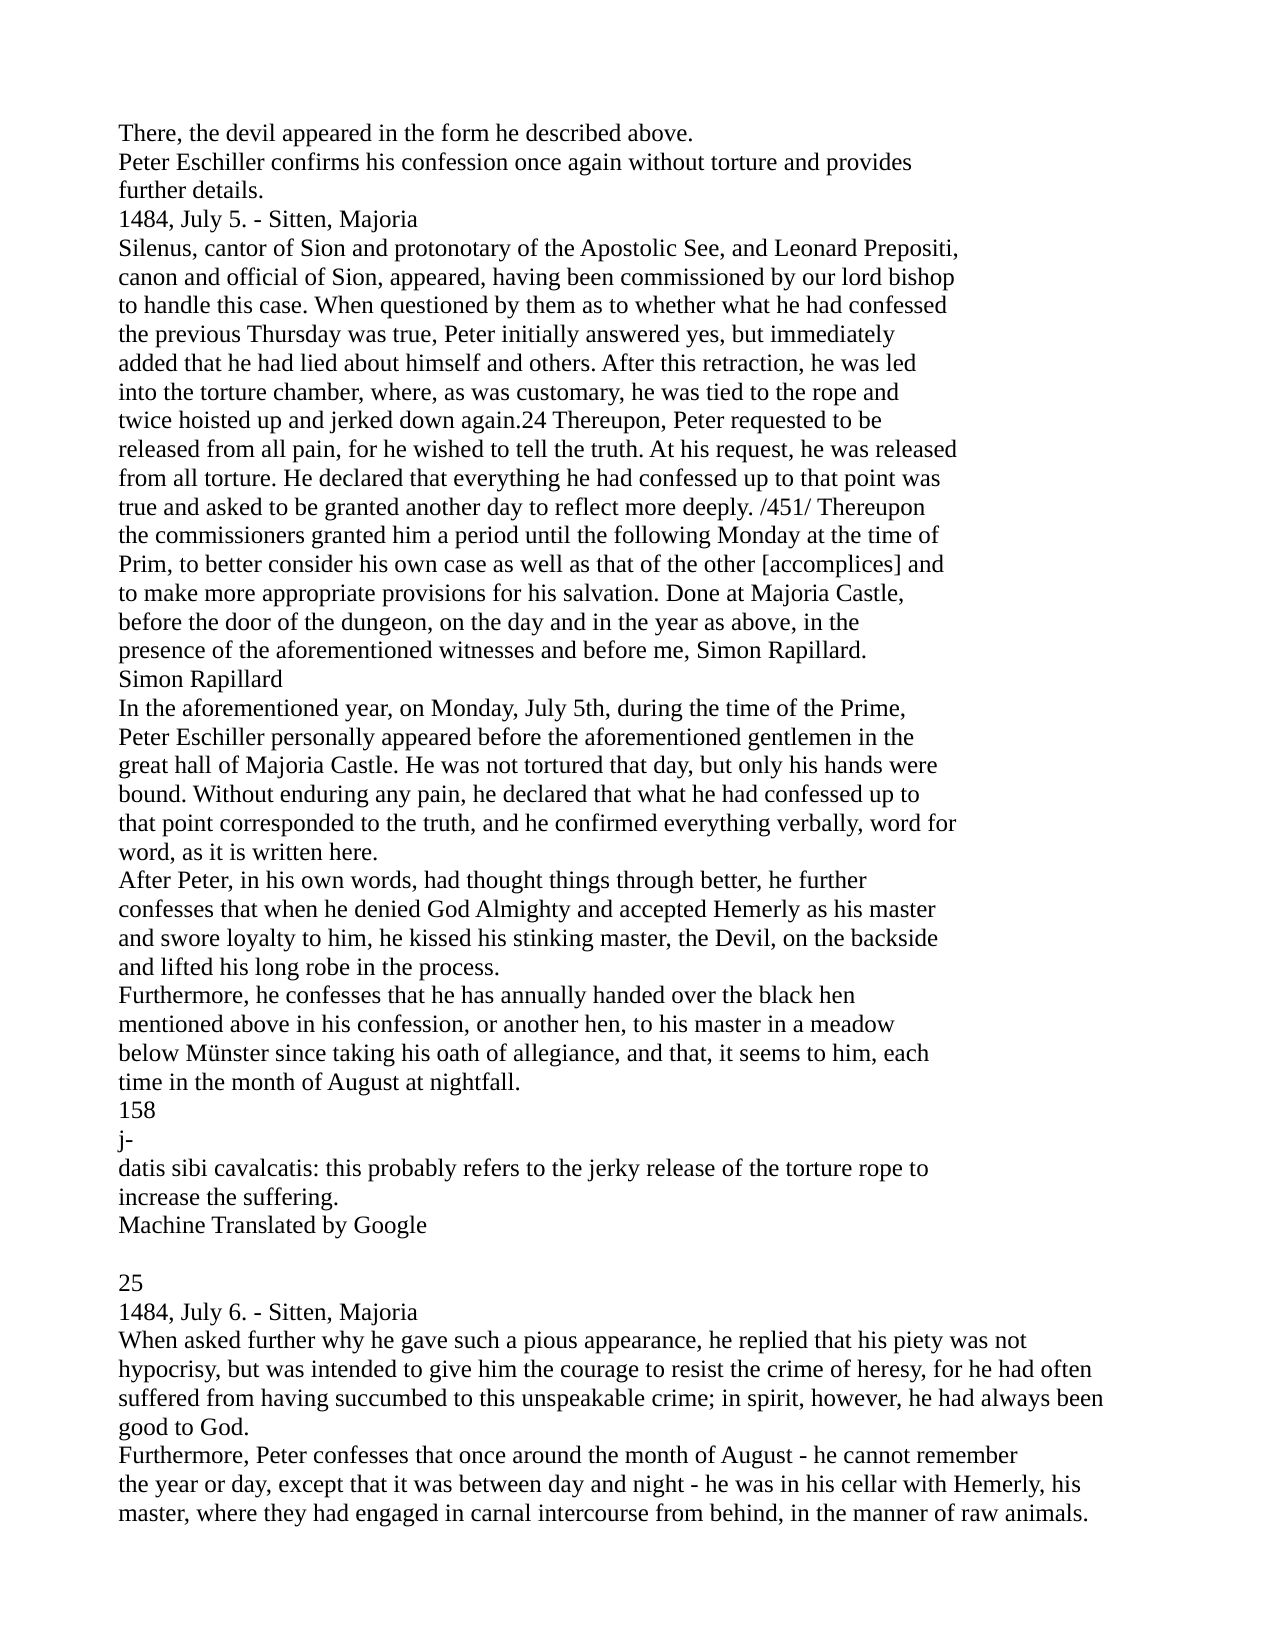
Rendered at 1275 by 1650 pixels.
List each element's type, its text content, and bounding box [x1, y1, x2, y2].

text In the aforementioned year, on Monday, July 5th, during the time of the Prime, [118, 693, 1157, 722]
text Silenus, cantor of Sion and protonotary of the Apostolic See, and Leonard Prepositi, [118, 233, 1157, 262]
text master, where they had engaged in carnal intercourse from behind, in the manner of raw animals. [118, 1498, 1157, 1527]
text 1484, July 6. - Sitten, Majoria [118, 1297, 1157, 1326]
text There, the devil appeared in the form he described above. [118, 118, 1157, 147]
text from all torture. He declared that everything he had confessed up to that point was [118, 463, 1157, 492]
text 25 [118, 1268, 1157, 1297]
text hypocrisy, but was intended to give him the courage to resist the crime of heresy, for he had often [118, 1354, 1157, 1383]
text great hall of Majoria Castle. He was not tortured that day, but only his hands were [118, 751, 1157, 779]
text j- [118, 1124, 1157, 1153]
text the year or day, except that it was between day and night - he was in his cellar with Hemerly, his [118, 1469, 1157, 1498]
text Simon Rapillard [118, 664, 1157, 693]
text suffered from having succumbed to this unspeakable crime; in spirit, however, he had always been [118, 1383, 1157, 1412]
text Prim, to better consider his own case as well as that of the other [accomplices] and [118, 549, 1157, 578]
text After Peter, in his own words, had thought things through better, he further [118, 866, 1157, 894]
text twice hoisted up and jerked down again.24 Thereupon, Peter requested to be [118, 406, 1157, 434]
text to make more appropriate provisions for his salvation. Done at Majoria Castle, [118, 578, 1157, 607]
text that point corresponded to the truth, and he confirmed everything verbally, word for [118, 808, 1157, 837]
text presence of the aforementioned witnesses and before me, Simon Rapillard. [118, 636, 1157, 664]
text added that he had lied about himself and others. After this retraction, he was led [118, 348, 1157, 377]
text mentioned above in his confession, or another hen, to his master in a meadow [118, 1009, 1157, 1038]
text below Münster since taking his oath of allegiance, and that, it seems to him, each [118, 1038, 1157, 1067]
text true and asked to be granted another day to reflect more deeply. /451/ Thereupon [118, 492, 1157, 521]
text and swore loyalty to him, he kissed his stinking master, the Devil, on the backside [118, 923, 1157, 952]
text datis sibi cavalcatis: this probably refers to the jerky release of the torture rope to [118, 1153, 1157, 1182]
text the previous Thursday was true, Peter initially answered yes, but immediately [118, 319, 1157, 348]
text to handle this case. When questioned by them as to whether what he had confessed [118, 291, 1157, 319]
text Machine Translated by Google [118, 1211, 1157, 1239]
text When asked further why he gave such a pious appearance, he replied that his piety was not [118, 1326, 1157, 1354]
text 1484, July 5. - Sitten, Majoria [118, 204, 1157, 233]
text word, as it is written here. [118, 837, 1157, 866]
text into the torture chamber, where, as was customary, he was tied to the rope and [118, 377, 1157, 406]
text the commissioners granted him a period until the following Monday at the time of [118, 521, 1157, 549]
text bound. Without enduring any pain, he declared that what he had confessed up to [118, 779, 1157, 808]
text canon and official of Sion, appeared, having been commissioned by our lord bishop [118, 262, 1157, 291]
text and lifted his long robe in the process. [118, 952, 1157, 981]
text 158 [118, 1096, 1157, 1124]
text good to God. [118, 1412, 1157, 1441]
text increase the suffering. [118, 1182, 1157, 1211]
text further details. [118, 176, 1157, 204]
text released from all pain, for he wished to tell the truth. At his request, he was released [118, 434, 1157, 463]
text Peter Eschiller personally appeared before the aforementioned gentlemen in the [118, 722, 1157, 751]
text confesses that when he denied God Almighty and accepted Hemerly as his master [118, 894, 1157, 923]
text before the door of the dungeon, on the day and in the year as above, in the [118, 607, 1157, 636]
text Furthermore, Peter confesses that once around the month of August - he cannot remember [118, 1441, 1157, 1469]
text time in the month of August at nightfall. [118, 1067, 1157, 1096]
text Furthermore, he confesses that he has annually handed over the black hen [118, 981, 1157, 1009]
text Peter Eschiller confirms his confession once again without torture and provides [118, 147, 1157, 176]
